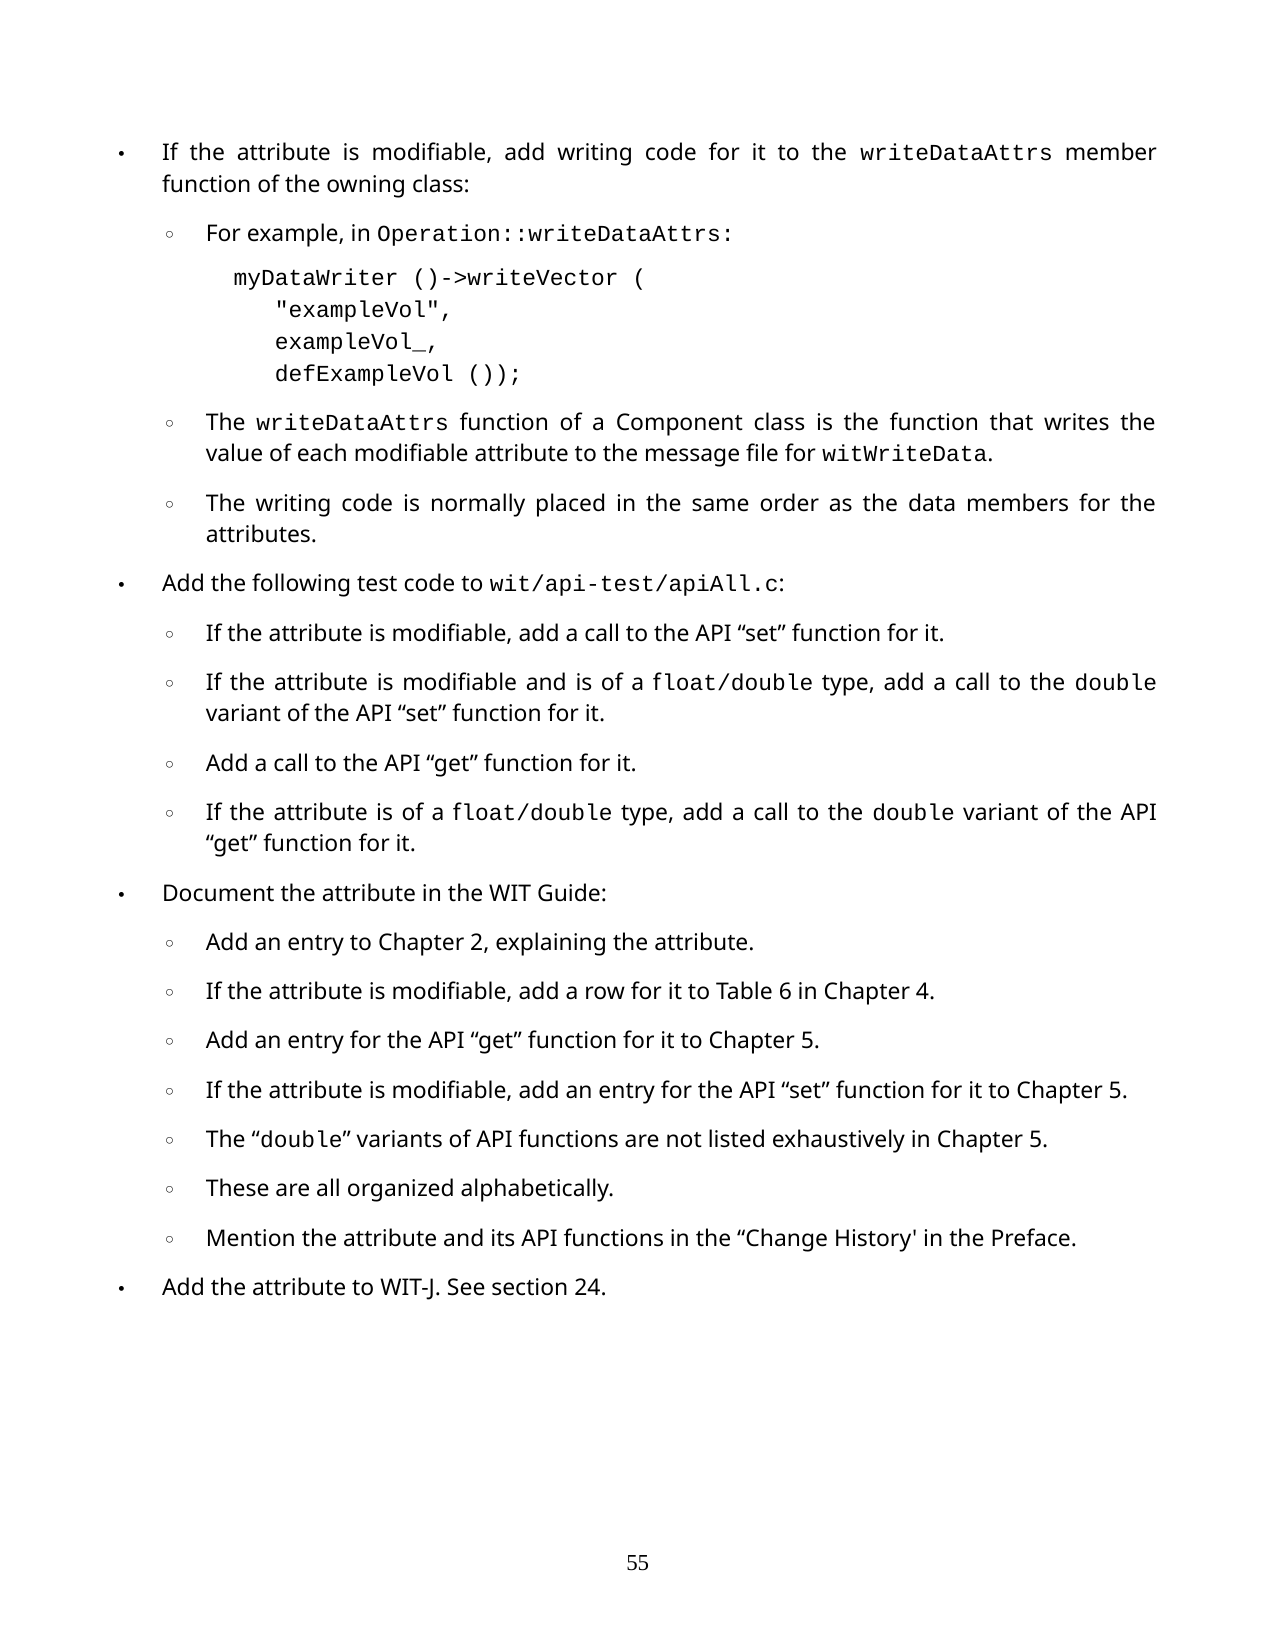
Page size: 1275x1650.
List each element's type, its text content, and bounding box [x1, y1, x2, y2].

list Add an entry for the API “get” function for it to Chapter 5. [162, 1024, 1157, 1056]
list For example, in Operation::writeDataAttrs: [162, 217, 1157, 248]
list Add the attribute to WIT-J. See section 24. [118, 1271, 1157, 1302]
list The “double” variants of API functions are not listed exhaustively in Chapter 5. [162, 1123, 1157, 1154]
list If the attribute is of a float/double type, add a call to the double variant of the API “get” function for it. [162, 796, 1157, 858]
text defExampleVol ()); [192, 362, 1157, 388]
list If the attribute is modifiable, add an entry for the API “set” function for it to Chapter 5. [162, 1073, 1157, 1105]
list Mention the attribute and its API functions in the “Change History' in the Preface. [162, 1221, 1157, 1253]
list Document the attribute in the WIT Guide: [118, 876, 1157, 908]
list These are all organized alphabetically. [162, 1172, 1157, 1203]
list If the attribute is modifiable and is of a float/double type, add a call to the double variant of the API “set” function for it. [162, 666, 1157, 728]
list Add a call to the API “get” function for it. [162, 747, 1157, 778]
text exampleVol_, [192, 330, 1157, 356]
list Add an entry to Chapter 2, explaining the attribute. [162, 926, 1157, 957]
list The writeDataAttrs function of a Component class is the function that writes the value of each modifiable attribute to the message file for witWriteData. [162, 406, 1157, 469]
list Add the following test code to wit/api-test/apiAll.c: [118, 567, 1157, 599]
list If the attribute is modifiable, add a call to the API “set” function for it. [162, 617, 1157, 648]
text myDataWriter ()->writeVector ( [192, 266, 1157, 292]
list If the attribute is modifiable, add writing code for it to the writeDataAttrs member function of the owning class: [118, 136, 1157, 199]
list If the attribute is modifiable, add a row for it to Table 6 in Chapter 4. [162, 975, 1157, 1006]
list The writing code is normally placed in the same order as the data members for the attributes. [162, 487, 1157, 549]
text "exampleVol", [192, 298, 1157, 324]
